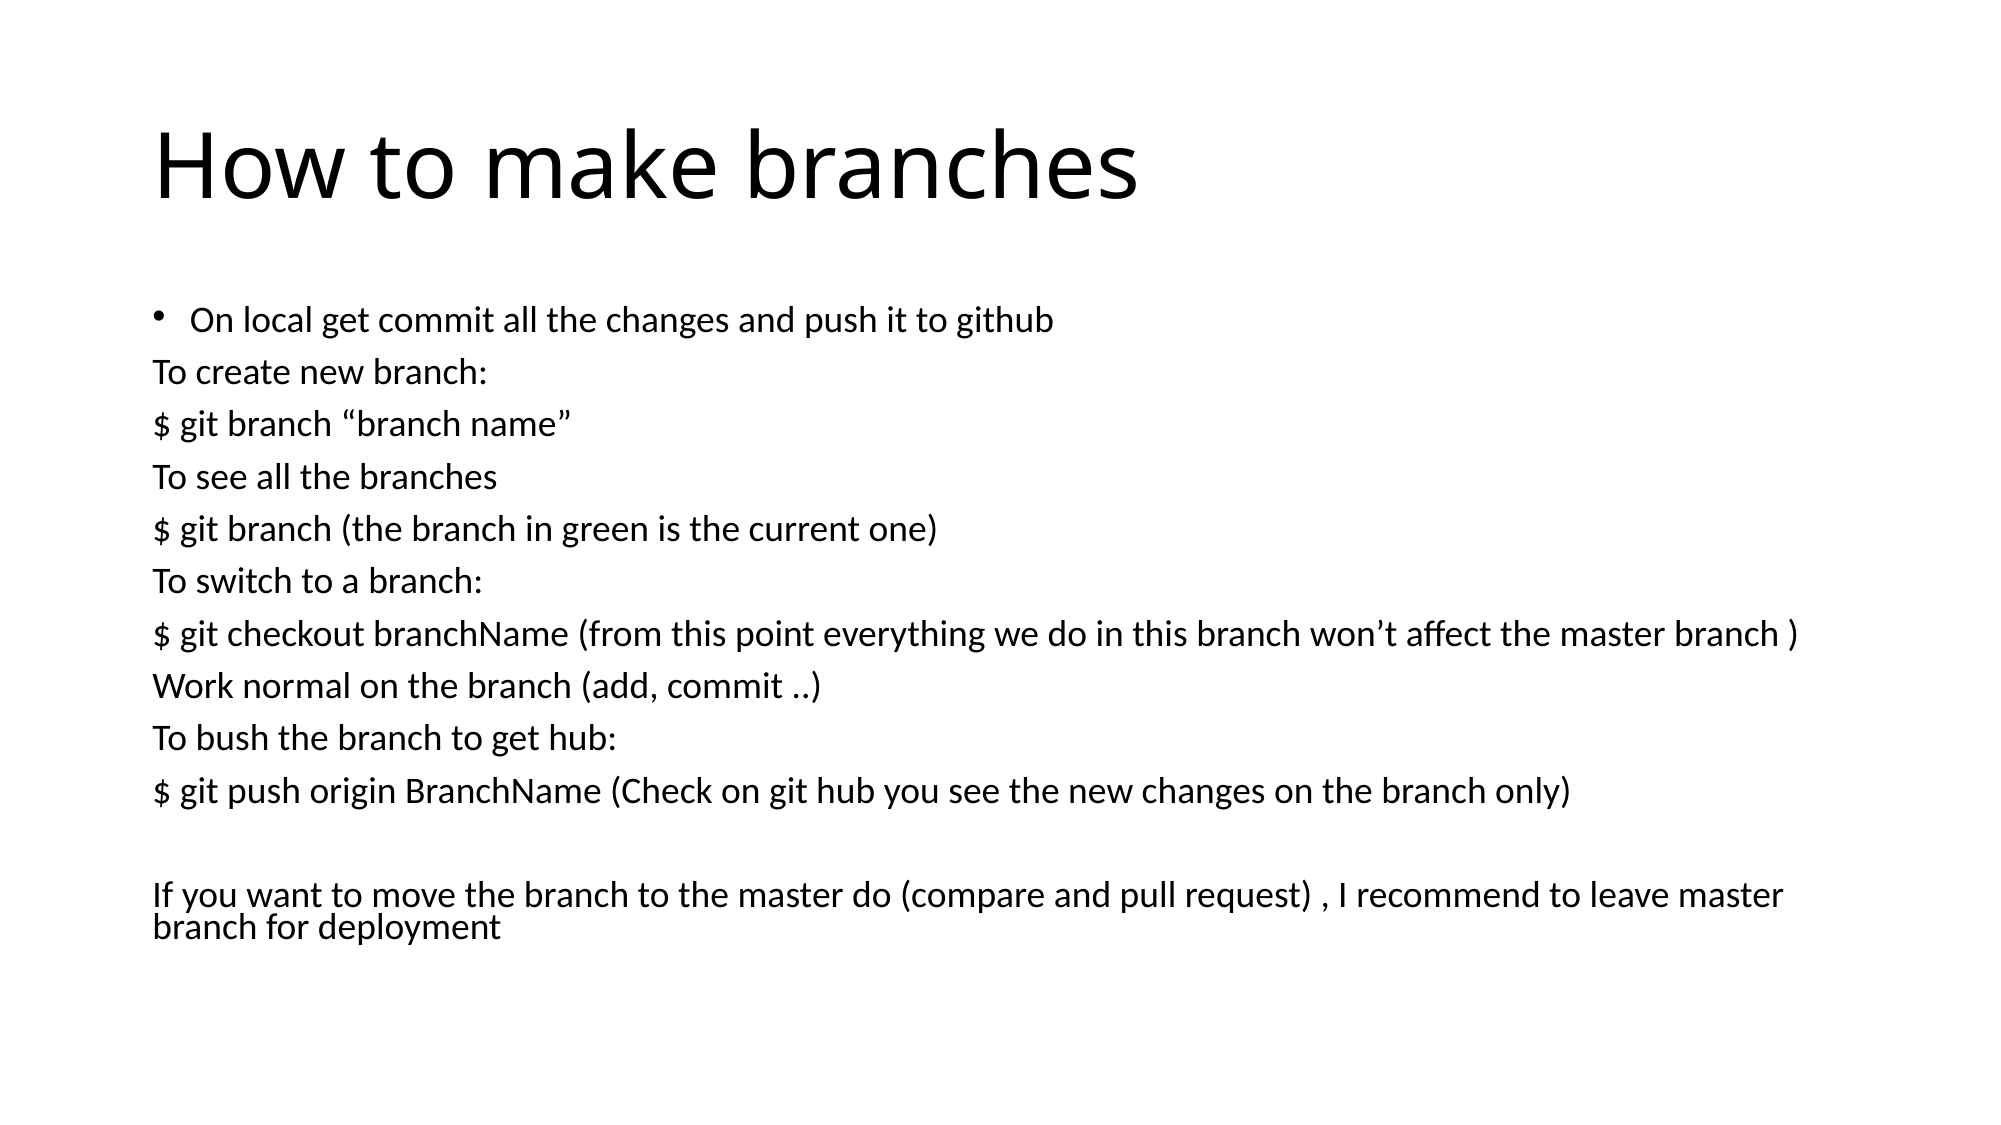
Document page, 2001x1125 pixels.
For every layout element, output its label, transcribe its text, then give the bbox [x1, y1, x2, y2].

title How to make branches [137, 59, 1863, 278]
list On local get commit all the changes and push it to github To create new branch: $ git branch “branch name” To see all the branches $ git branch (the branch in green is the current one) To switch to a branch: $ git checkout branchName (from this point everything we do in this branch won’t affect the master branch ) Work normal on the branch (add, commit ..) To bush the branch to get hub: $ git push origin BranchName (Check on git hub you see the new changes on the branch only) If you want to move the branch to the master do (compare and pull request) , I recommend to leave master branch for deployment [137, 299, 1863, 1014]
